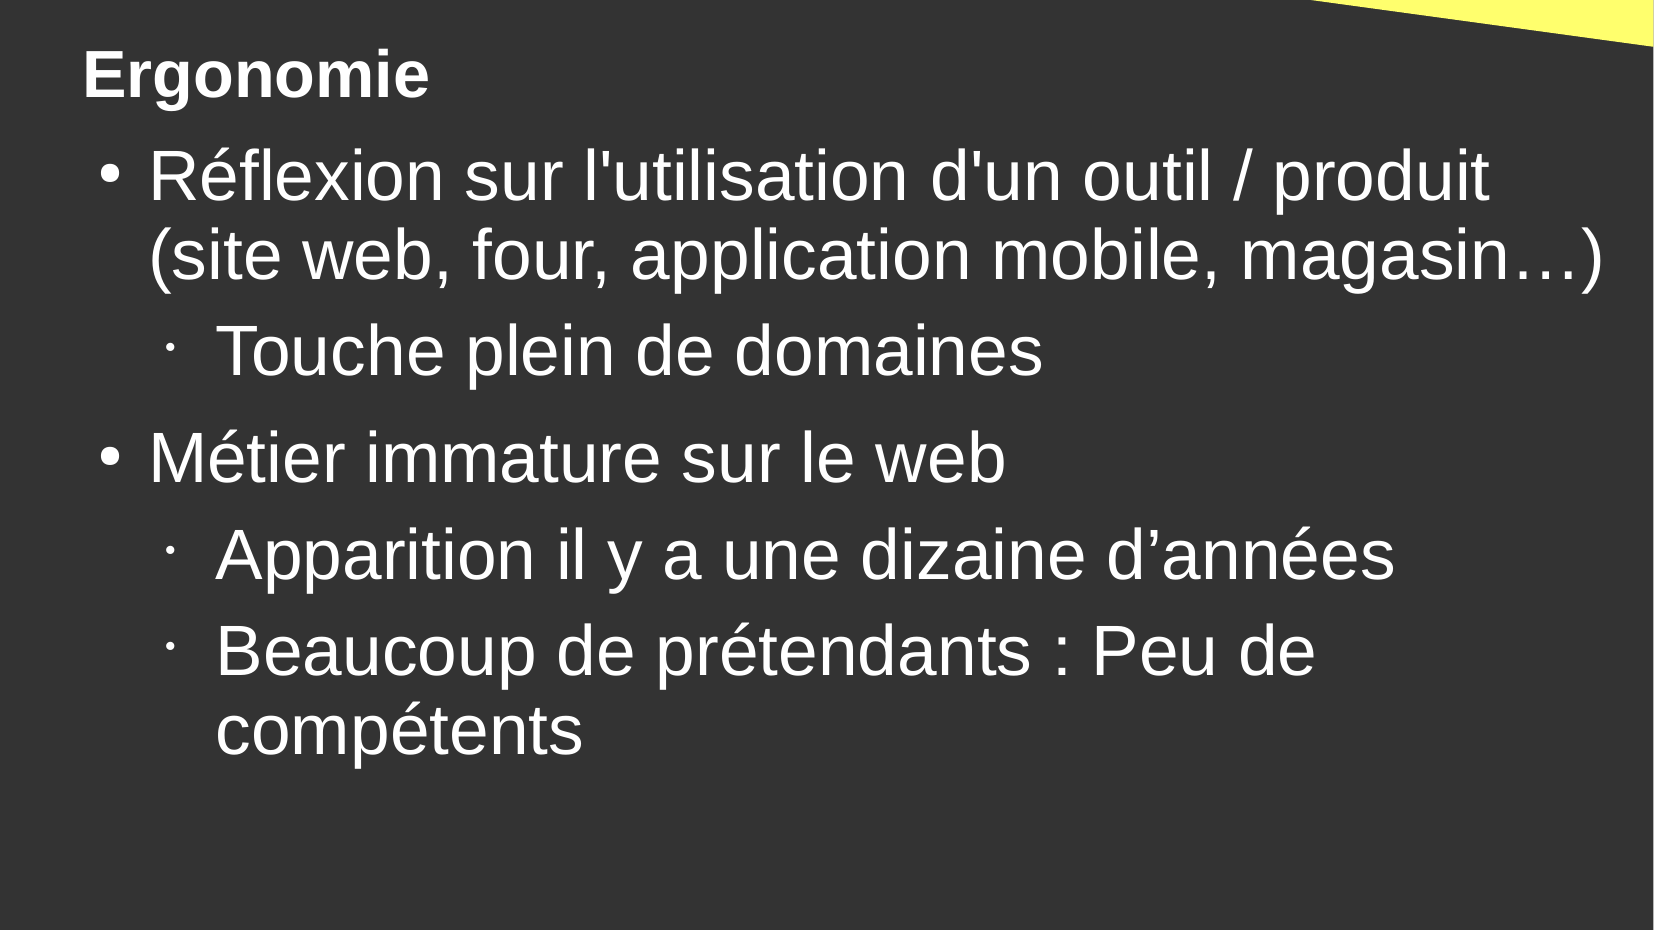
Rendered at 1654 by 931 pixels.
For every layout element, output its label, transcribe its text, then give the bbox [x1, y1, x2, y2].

title Ergonomie [82, 37, 1571, 114]
list Réflexion sur l'utilisation d'un outil / produit (site web, four, application mobile, magasin…) Touche plein de domaines Métier immature sur le web Apparition il y a une dizaine d’années Beaucoup de prétendants : Peu de compétents [80, 135, 1620, 851]
text_box [1310, 0, 1654, 47]
